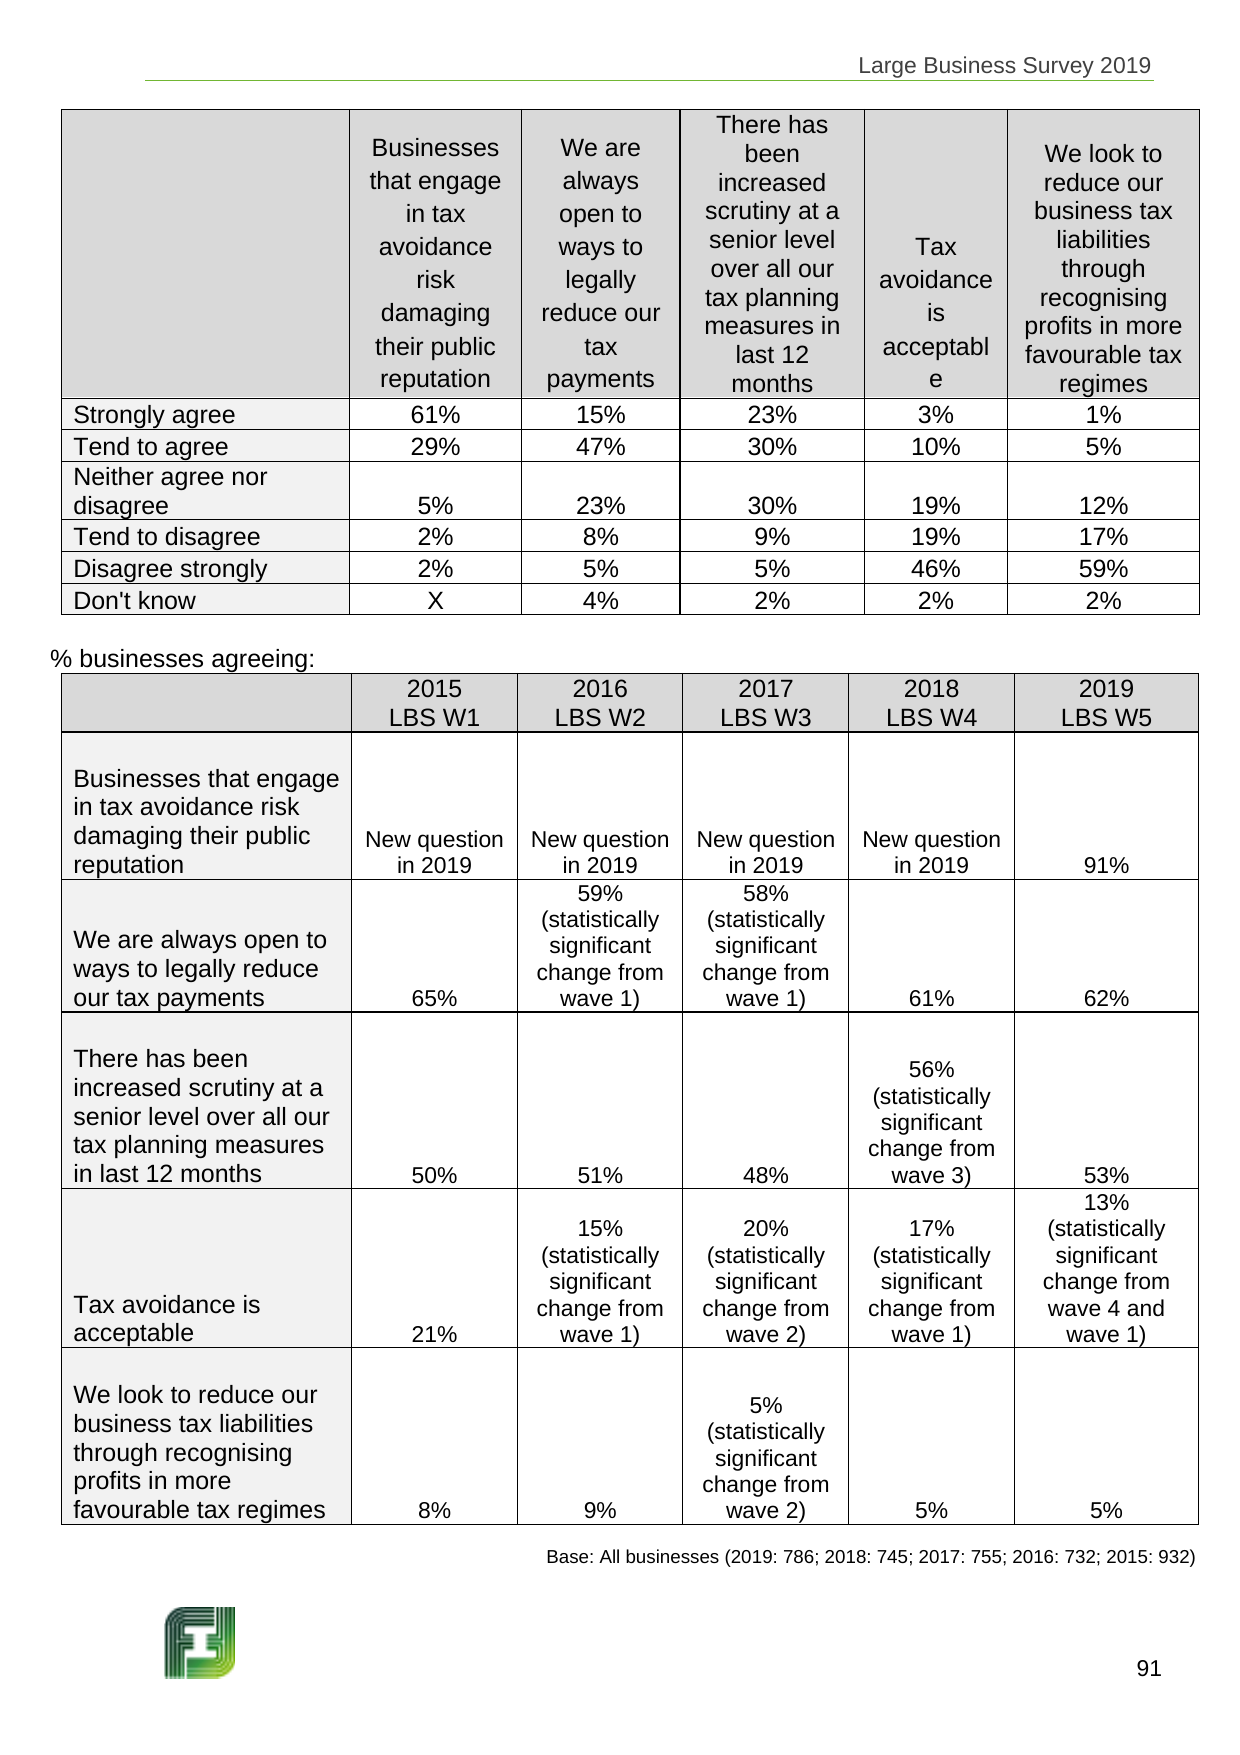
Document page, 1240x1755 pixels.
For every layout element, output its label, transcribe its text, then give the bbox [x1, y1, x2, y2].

table_cell 2% [681, 584, 864, 614]
table_cell Tax avoidance is acceptable [62, 1189, 351, 1347]
table_cell 61% [350, 399, 521, 429]
table_cell 2% [865, 584, 1007, 614]
table_cell 29% [350, 430, 521, 461]
table_cell New question in 2019 [683, 733, 848, 879]
table_header 2017 LBS W3 [683, 674, 848, 731]
table_header We are always open to ways to legally reduce our tax payments [522, 110, 679, 397]
text % businesses agreeing: [50, 644, 1196, 673]
table_cell 13% (statistically significant change from wave 4 and wave 1) [1015, 1189, 1198, 1347]
table_cell 5% [350, 462, 521, 519]
table_cell Don't know [62, 584, 349, 614]
table_cell X [350, 584, 521, 614]
table_cell Tend to disagree [62, 520, 349, 551]
table_cell 4% [522, 584, 679, 614]
table_cell 51% [518, 1013, 682, 1188]
table_cell 50% [352, 1013, 517, 1188]
table_cell 5% [522, 552, 679, 583]
table_cell 91% [1015, 733, 1198, 879]
table_cell 5% (statistically significant change from wave 2) [683, 1348, 848, 1524]
table_cell 5% [681, 552, 864, 583]
table_cell New question in 2019 [518, 733, 682, 879]
table_cell 59% (statistically significant change from wave 1) [518, 880, 682, 1011]
table_cell 21% [352, 1189, 517, 1347]
table_cell 23% [522, 462, 679, 519]
table_header [62, 674, 351, 731]
table_cell Neither agree nor disagree [62, 462, 349, 519]
table_cell 30% [681, 430, 864, 461]
table_header There has been increased scrutiny at a senior level over all our tax planning measures in last 12 months [681, 110, 864, 397]
table_cell Tend to agree [62, 430, 349, 461]
table_cell New question in 2019 [849, 733, 1014, 879]
table_cell 9% [681, 520, 864, 551]
table_cell 8% [352, 1348, 517, 1524]
table_cell 65% [352, 880, 517, 1011]
table_cell 17% (statistically significant change from wave 1) [849, 1189, 1014, 1347]
table_cell 61% [849, 880, 1014, 1011]
table_cell 2% [1008, 584, 1199, 614]
table_header 2019 LBS W5 [1015, 674, 1198, 731]
table_cell 9% [518, 1348, 682, 1524]
table_cell Businesses that engage in tax avoidance risk damaging their public reputation [62, 733, 351, 879]
table_cell 1% [1008, 399, 1199, 429]
table_cell 48% [683, 1013, 848, 1188]
table_cell 56% (statistically significant change from wave 3) [849, 1013, 1014, 1188]
table_cell Strongly agree [62, 399, 349, 429]
table_cell 2% [350, 552, 521, 583]
table_header [62, 110, 349, 397]
table_cell We look to reduce our business tax liabilities through recognising profits in more favourable tax regimes [62, 1348, 351, 1524]
table_cell 46% [865, 552, 1007, 583]
table_cell 5% [1015, 1348, 1198, 1524]
table_cell 47% [522, 430, 679, 461]
table_cell 58% (statistically significant change from wave 1) [683, 880, 848, 1011]
table_cell New question in 2019 [352, 733, 517, 879]
text Base: All businesses (2019: 786; 2018: 745; 2017: 755; 2016: 732; 2015: 932) [50, 1546, 1196, 1568]
table_cell 8% [522, 520, 679, 551]
table_cell 19% [865, 462, 1007, 519]
table_cell We are always open to ways to legally reduce our tax payments [62, 880, 351, 1011]
table_cell 3% [865, 399, 1007, 429]
table_cell 20% (statistically significant change from wave 2) [683, 1189, 848, 1347]
table_cell 15% (statistically significant change from wave 1) [518, 1189, 682, 1347]
table_header 2018 LBS W4 [849, 674, 1014, 731]
table_header Tax avoidance is acceptable [865, 110, 1007, 397]
table_cell 2% [350, 520, 521, 551]
table_cell 23% [681, 399, 864, 429]
table_cell 30% [681, 462, 864, 519]
table_cell 53% [1015, 1013, 1198, 1188]
table_cell 5% [1008, 430, 1199, 461]
table_header We look to reduce our business tax liabilities through recognising profits in more favourable tax regimes [1008, 110, 1199, 397]
table_cell There has been increased scrutiny at a senior level over all our tax planning measures in last 12 months [62, 1013, 351, 1188]
table_cell 5% [849, 1348, 1014, 1524]
table_cell Disagree strongly [62, 552, 349, 583]
table_cell 10% [865, 430, 1007, 461]
table_cell 15% [522, 399, 679, 429]
table_cell 19% [865, 520, 1007, 551]
table_cell 59% [1008, 552, 1199, 583]
table_cell 17% [1008, 520, 1199, 551]
table_cell 62% [1015, 880, 1198, 1011]
table_header Businesses that engage in tax avoidance risk damaging their public reputation [350, 110, 521, 397]
table_cell 12% [1008, 462, 1199, 519]
table_header 2015 LBS W1 [352, 674, 517, 731]
table_header 2016 LBS W2 [518, 674, 682, 731]
